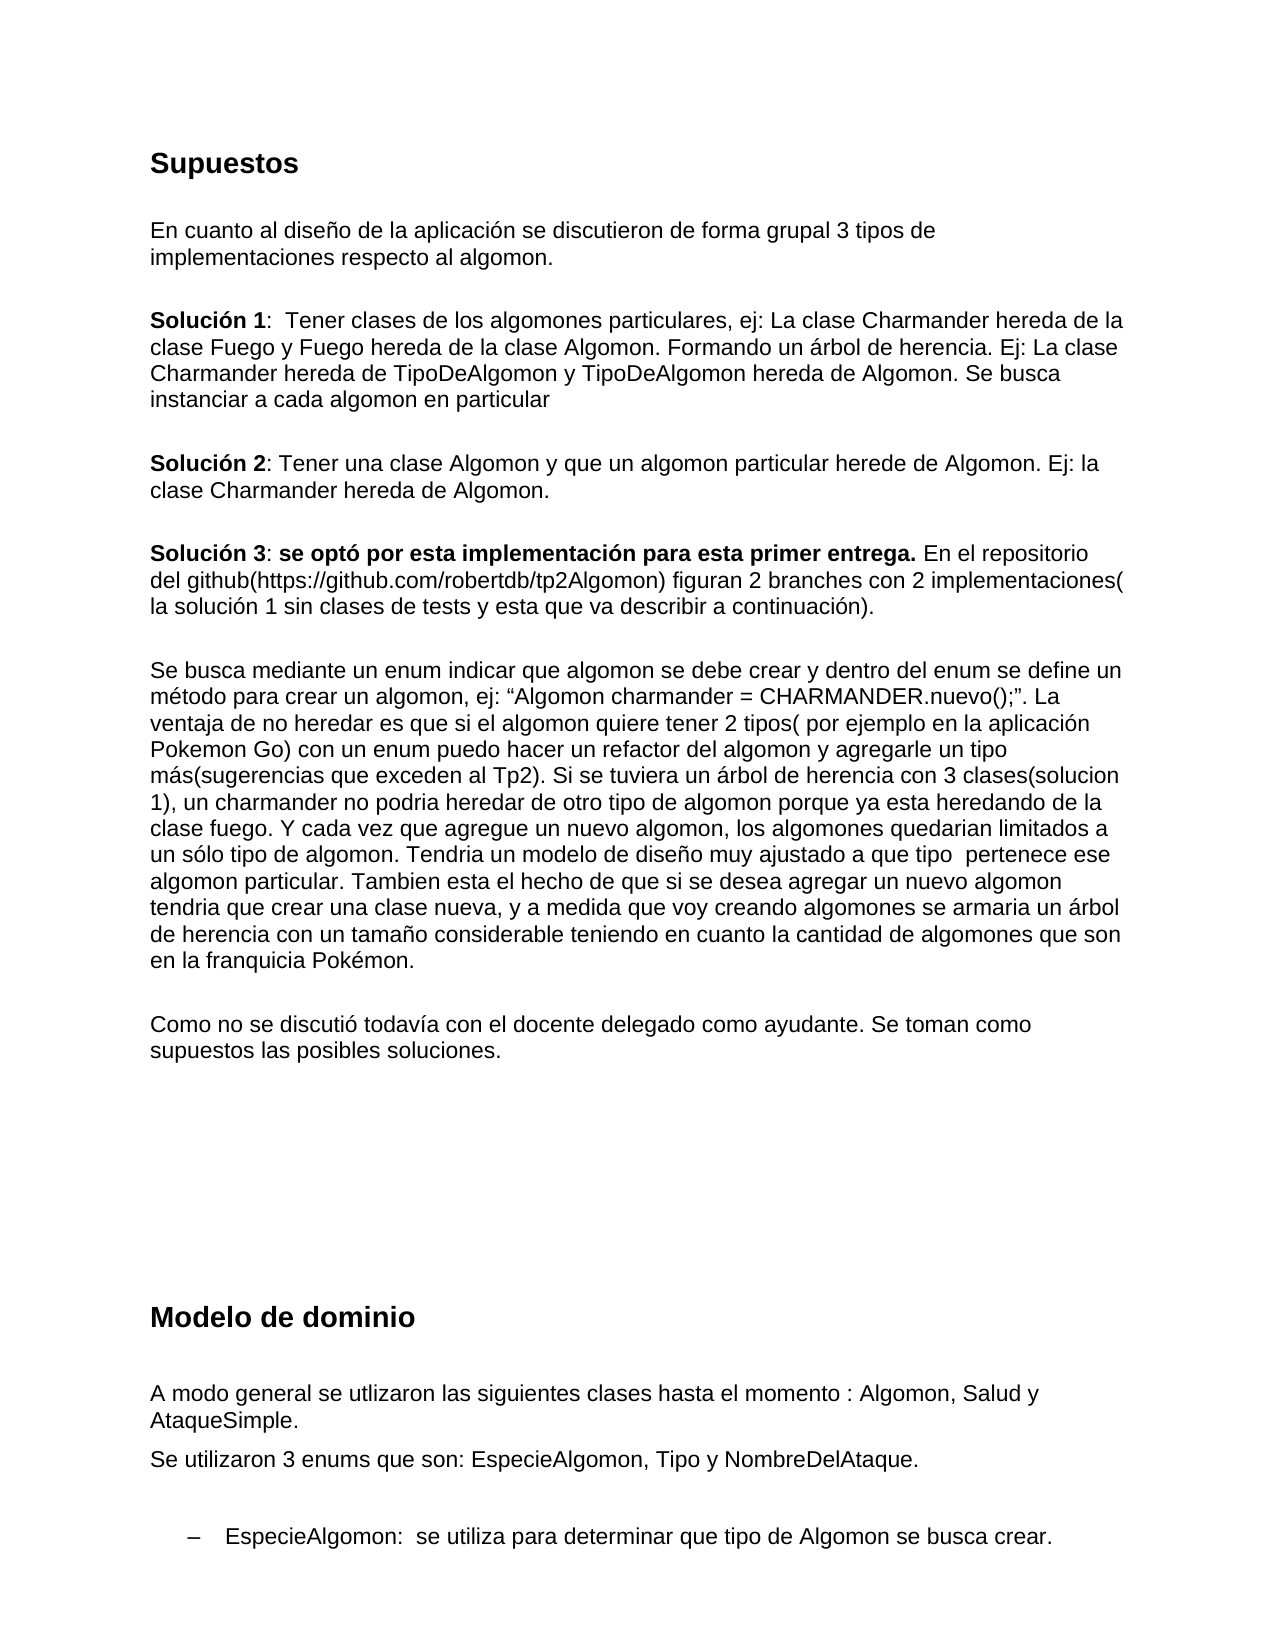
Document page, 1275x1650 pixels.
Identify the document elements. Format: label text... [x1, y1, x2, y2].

text Se busca mediante un enum indicar que algomon se debe crear y dentro del enum se define un método para crear un algomon, ej: “Algomon charmander = CHARMANDER.nuevo();”. La ventaja de no heredar es que si el algomon quiere tener 2 tipos( por ejemplo en la aplicación Pokemon Go) con un enum puedo hacer un refactor del algomon y agregarle un tipo más(sugerencias que exceden al Tp2). Si se tuviera un árbol de herencia con 3 clases(solucion 1), un charmander no podria heredar de otro tipo de algomon porque ya esta heredando de la clase fuego. Y cada vez que agregue un nuevo algomon, los algomones quedarian limitados a un sólo tipo de algomon. Tendria un modelo de diseño muy ajustado a que tipo pertenece ese algomon particular. Tambien esta el hecho de que si se desea agregar un nuevo algomon tendria que crear una clase nueva, y a medida que voy creando algomones se armaria un árbol de herencia con un tamaño considerable teniendo en cuanto la cantidad de algomones que son en la franquicia Pokémon. [150, 657, 1125, 973]
list EspecieAlgomon: se utiliza para determinar que tipo de Algomon se busca crear. [187, 1523, 1125, 1550]
text Solución 1: Tener clases de los algomones particulares, ej: La clase Charmander hereda de la clase Fuego y Fuego hereda de la clase Algomon. Formando un árbol de herencia. Ej: La clase Charmander hereda de TipoDeAlgomon y TipoDeAlgomon hereda de Algomon. Se busca instanciar a cada algomon en particular [150, 307, 1125, 413]
text A modo general se utlizaron las siguientes clases hasta el momento : Algomon, Salud y AtaqueSimple. [150, 1380, 1125, 1433]
text En cuanto al diseño de la aplicación se discutieron de forma grupal 3 tipos de implementaciones respecto al algomon. [150, 217, 1125, 270]
text Como no se discutió todavía con el docente delegado como ayudante. Se toman como supuestos las posibles soluciones. [150, 1011, 1125, 1063]
text Se utilizaron 3 enums que son: EspecieAlgomon, Tipo y NombreDelAtaque. [150, 1446, 1125, 1472]
text Modelo de dominio [150, 1300, 1125, 1333]
text Solución 2: Tener una clase Algomon y que un algomon particular herede de Algomon. Ej: la clase Charmander hereda de Algomon. [150, 450, 1125, 503]
text Supuestos [150, 146, 1125, 179]
text Solución 3: se optó por esta implementación para esta primer entrega. En el repositorio del github(https://github.com/robertdb/tp2Algomon) figuran 2 branches con 2 implementaciones( la solución 1 sin clases de tests y esta que va describir a continuación). [150, 540, 1125, 619]
